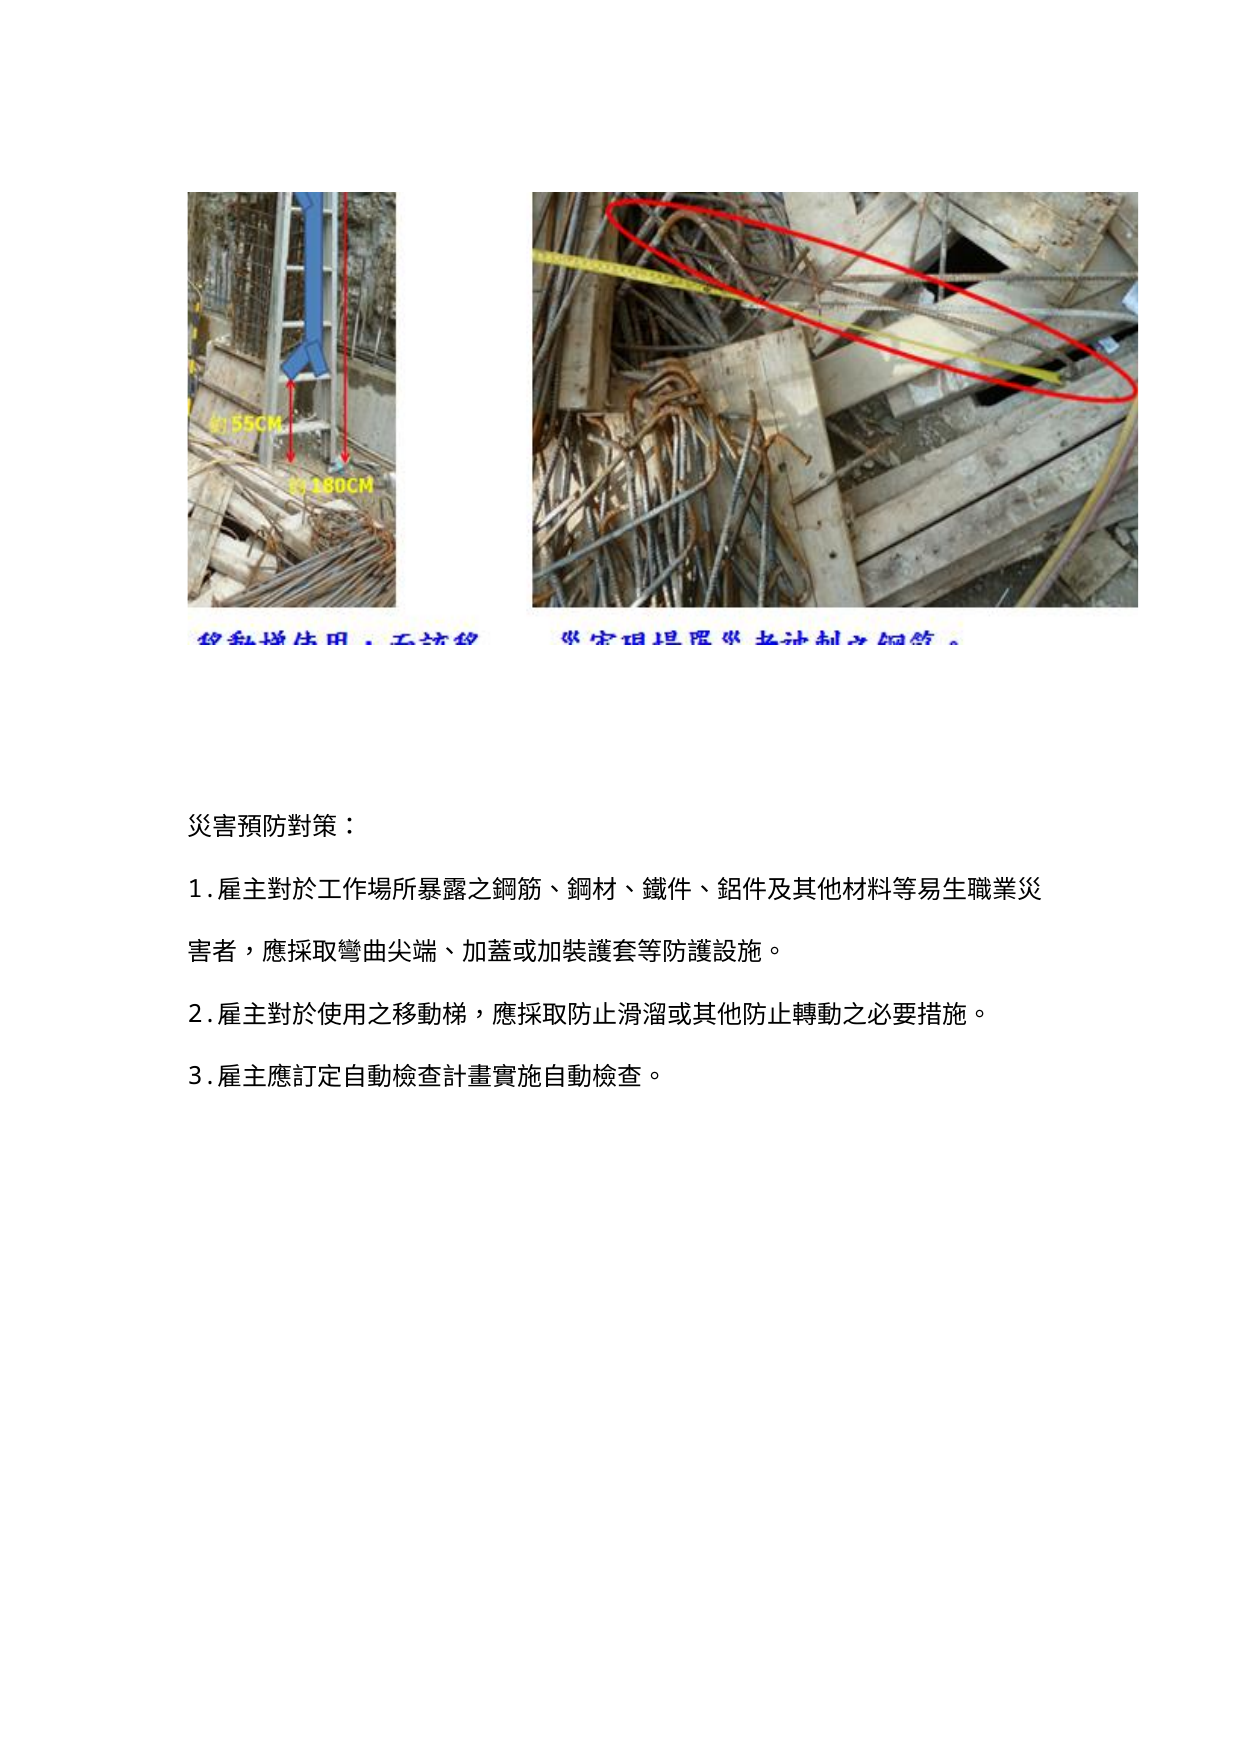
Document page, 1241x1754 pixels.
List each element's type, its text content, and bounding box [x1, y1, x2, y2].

text 2.雇主對於使用之移動梯，應採取防止滑溜或其他防止轉動之必要措施。 [187, 971, 1053, 1033]
text 災害預防對策： [187, 783, 1053, 846]
text 3.雇主應訂定自動檢查計畫實施自動檢查。 [187, 1033, 1053, 1096]
text 1.雇主對於工作場所暴露之鋼筋、鋼材、鐵件、鋁件及其他材料等易生職業災害者，應採取彎曲尖端、加蓋或加裝護套等防護設施。 [187, 846, 1053, 971]
